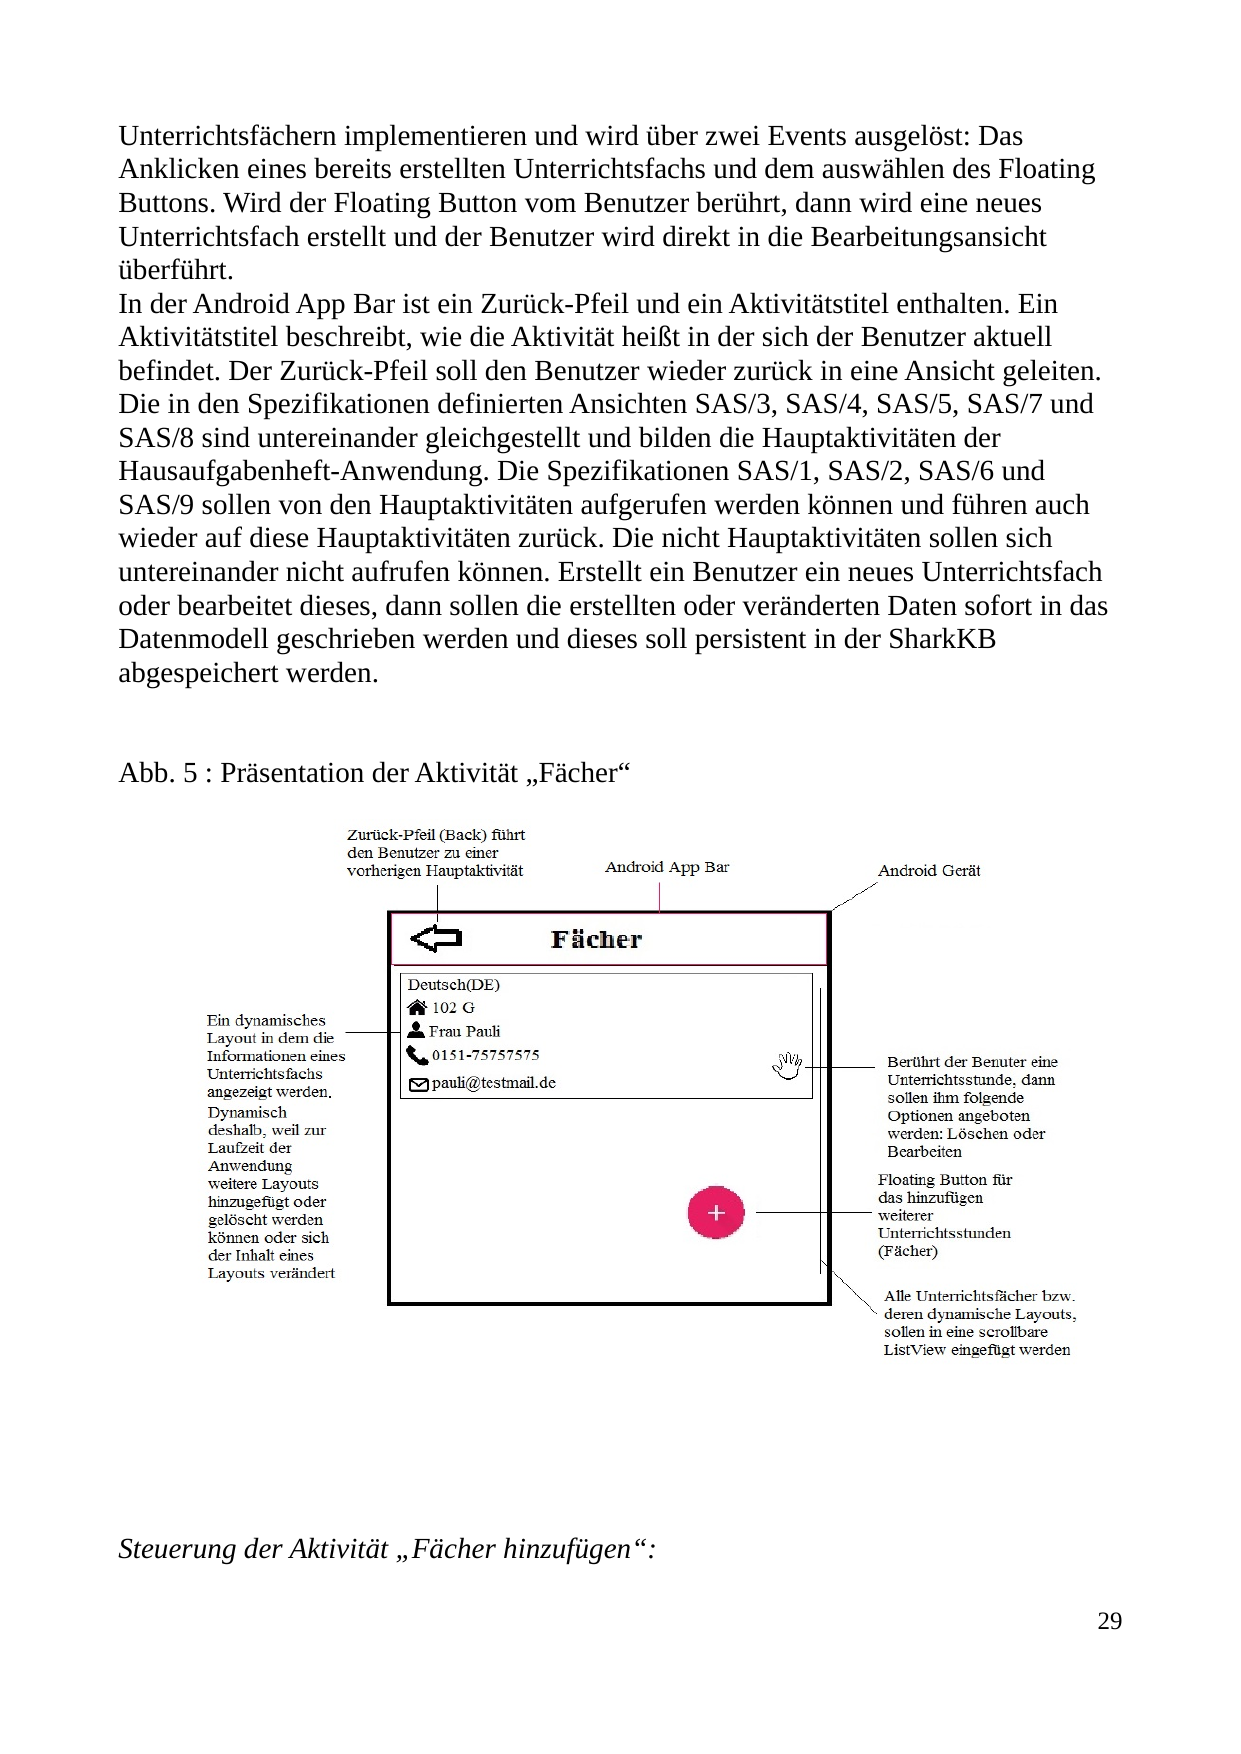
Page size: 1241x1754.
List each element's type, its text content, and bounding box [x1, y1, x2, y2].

picture [182, 819, 1088, 1398]
text Abb. 5 : Präsentation der Aktivität „Fächer“ [118, 755, 1122, 789]
text Unterrichtsfächern implementieren und wird über zwei Events ausgelöst: Das Anklicken eines bereits erstellten Unterrichtsfachs und dem auswählen des Floating Buttons. Wird der Floating Button vom Benutzer berührt, dann wird eine neues Unterrichtsfach erstellt und der Benutzer wird direkt in die Bearbeitungsansicht überführt. [118, 118, 1122, 286]
text Steuerung der Aktivität „Fächer hinzufügen“: [118, 1531, 1122, 1565]
text In der Android App Bar ist ein Zurück-Pfeil und ein Aktivitätstitel enthalten. Ein Aktivitätstitel beschreibt, wie die Aktivität heißt in der sich der Benutzer aktuell befindet. Der Zurück-Pfeil soll den Benutzer wieder zurück in eine Ansicht geleiten. Die in den Spezifikationen definierten Ansichten SAS/3, SAS/4, SAS/5, SAS/7 und SAS/8 sind untereinander gleichgestellt und bilden die Hauptaktivitäten der Hausaufgabenheft-Anwendung. Die Spezifikationen SAS/1, SAS/2, SAS/6 und SAS/9 sollen von den Hauptaktivitäten aufgerufen werden können und führen auch wieder auf diese Hauptaktivitäten zurück. Die nicht Hauptaktivitäten sollen sich untereinander nicht aufrufen können. Erstellt ein Benutzer ein neues Unterrichtsfach oder bearbeitet dieses, dann sollen die erstellten oder veränderten Daten sofort in das Datenmodell geschrieben werden und dieses soll persistent in der SharkKB abgespeichert werden. [118, 286, 1122, 688]
